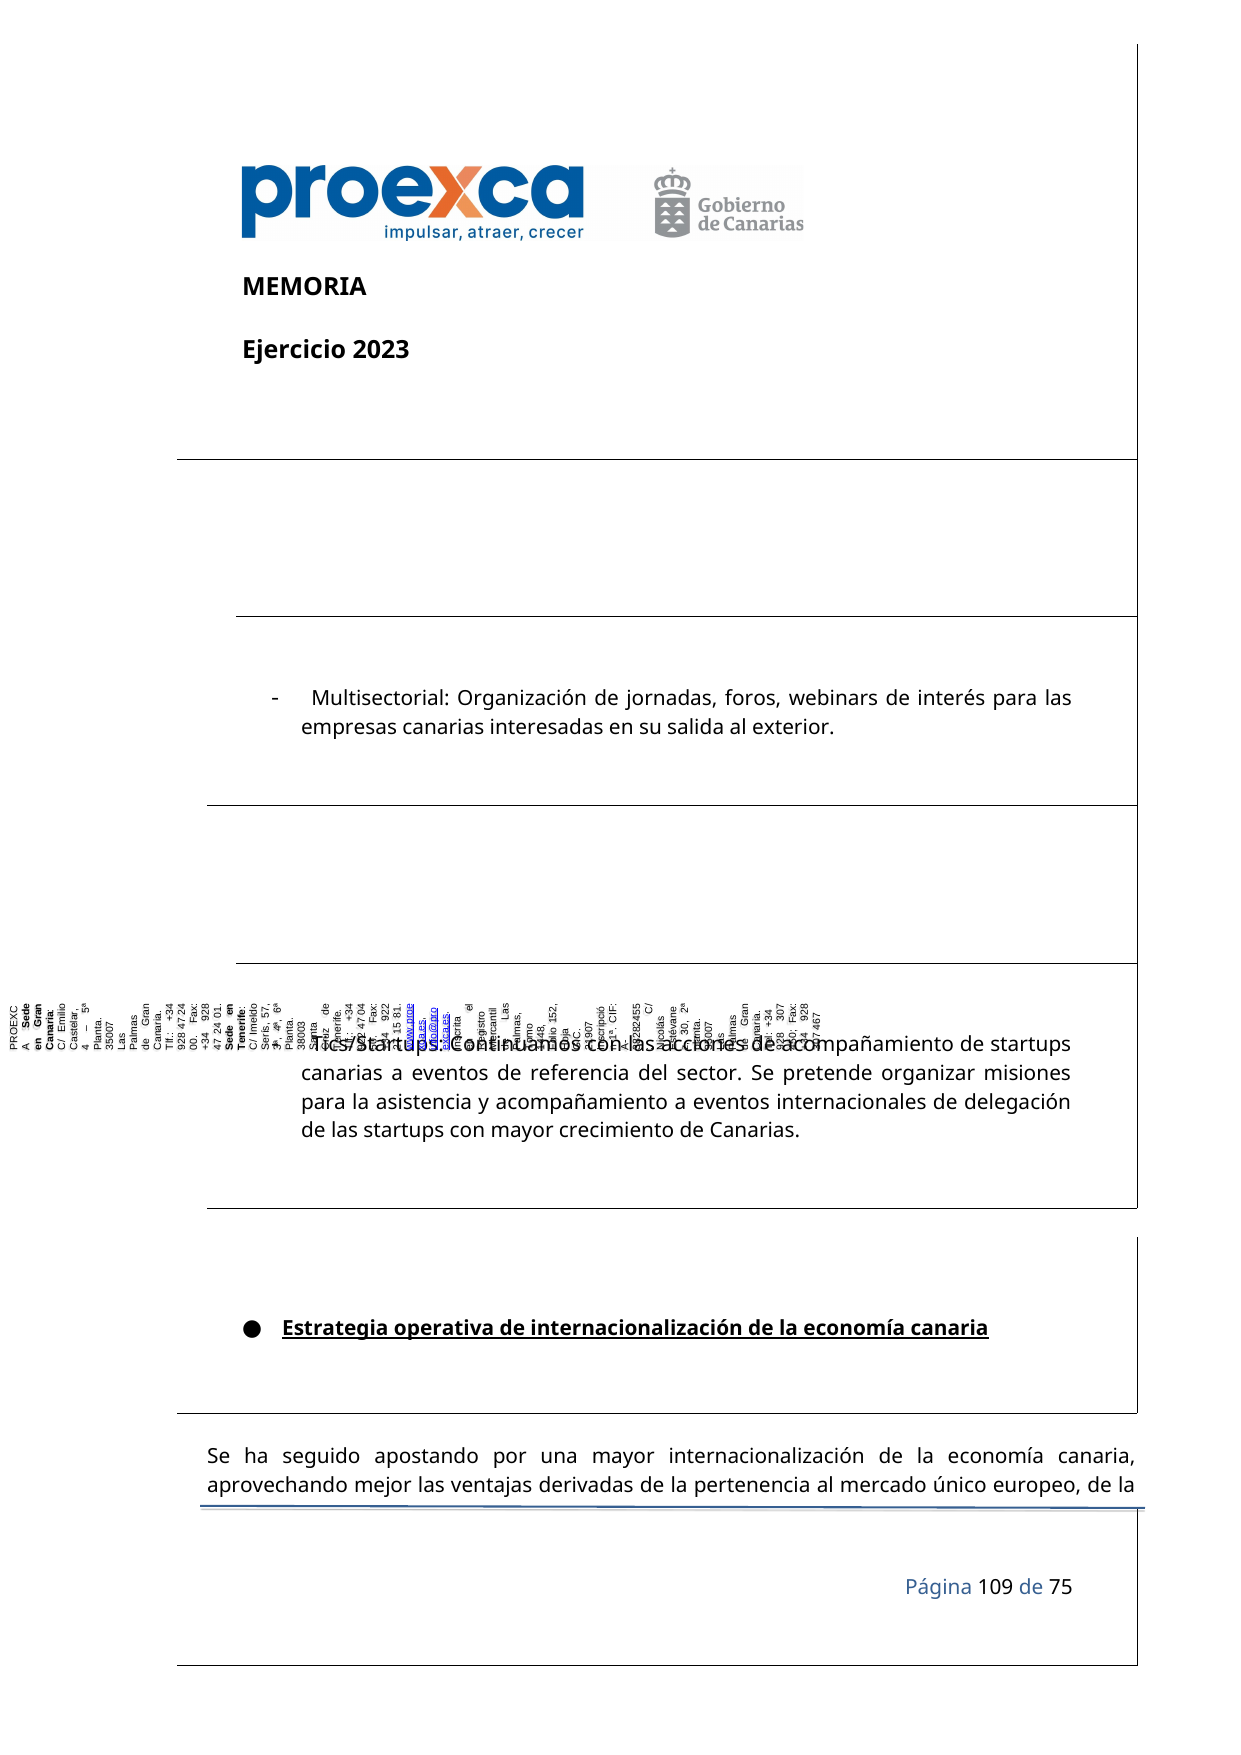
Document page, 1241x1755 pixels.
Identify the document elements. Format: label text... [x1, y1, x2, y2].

list Multisectorial: Organización de jornadas, foros, webinars de interés para las empresas canarias interesadas en su salida al exterior. [207, 616, 1137, 805]
list Tics/Startups: Continuamos con las acciones de acompañamiento de startups canarias a eventos de referencia del sector. Se pretende organizar misiones para la asistencia y acompañamiento a eventos internacionales de delegación de las startups con mayor crecimiento de Canarias. [207, 963, 1137, 1208]
list Estrategia operativa de internacionalización de la economía canaria [177, 1237, 1137, 1413]
text Se ha seguido apostando por una mayor internacionalización de la economía canaria, aprovechando mejor las ventajas derivadas de la pertenencia al mercado único europeo, de la [207, 1441, 1137, 1498]
